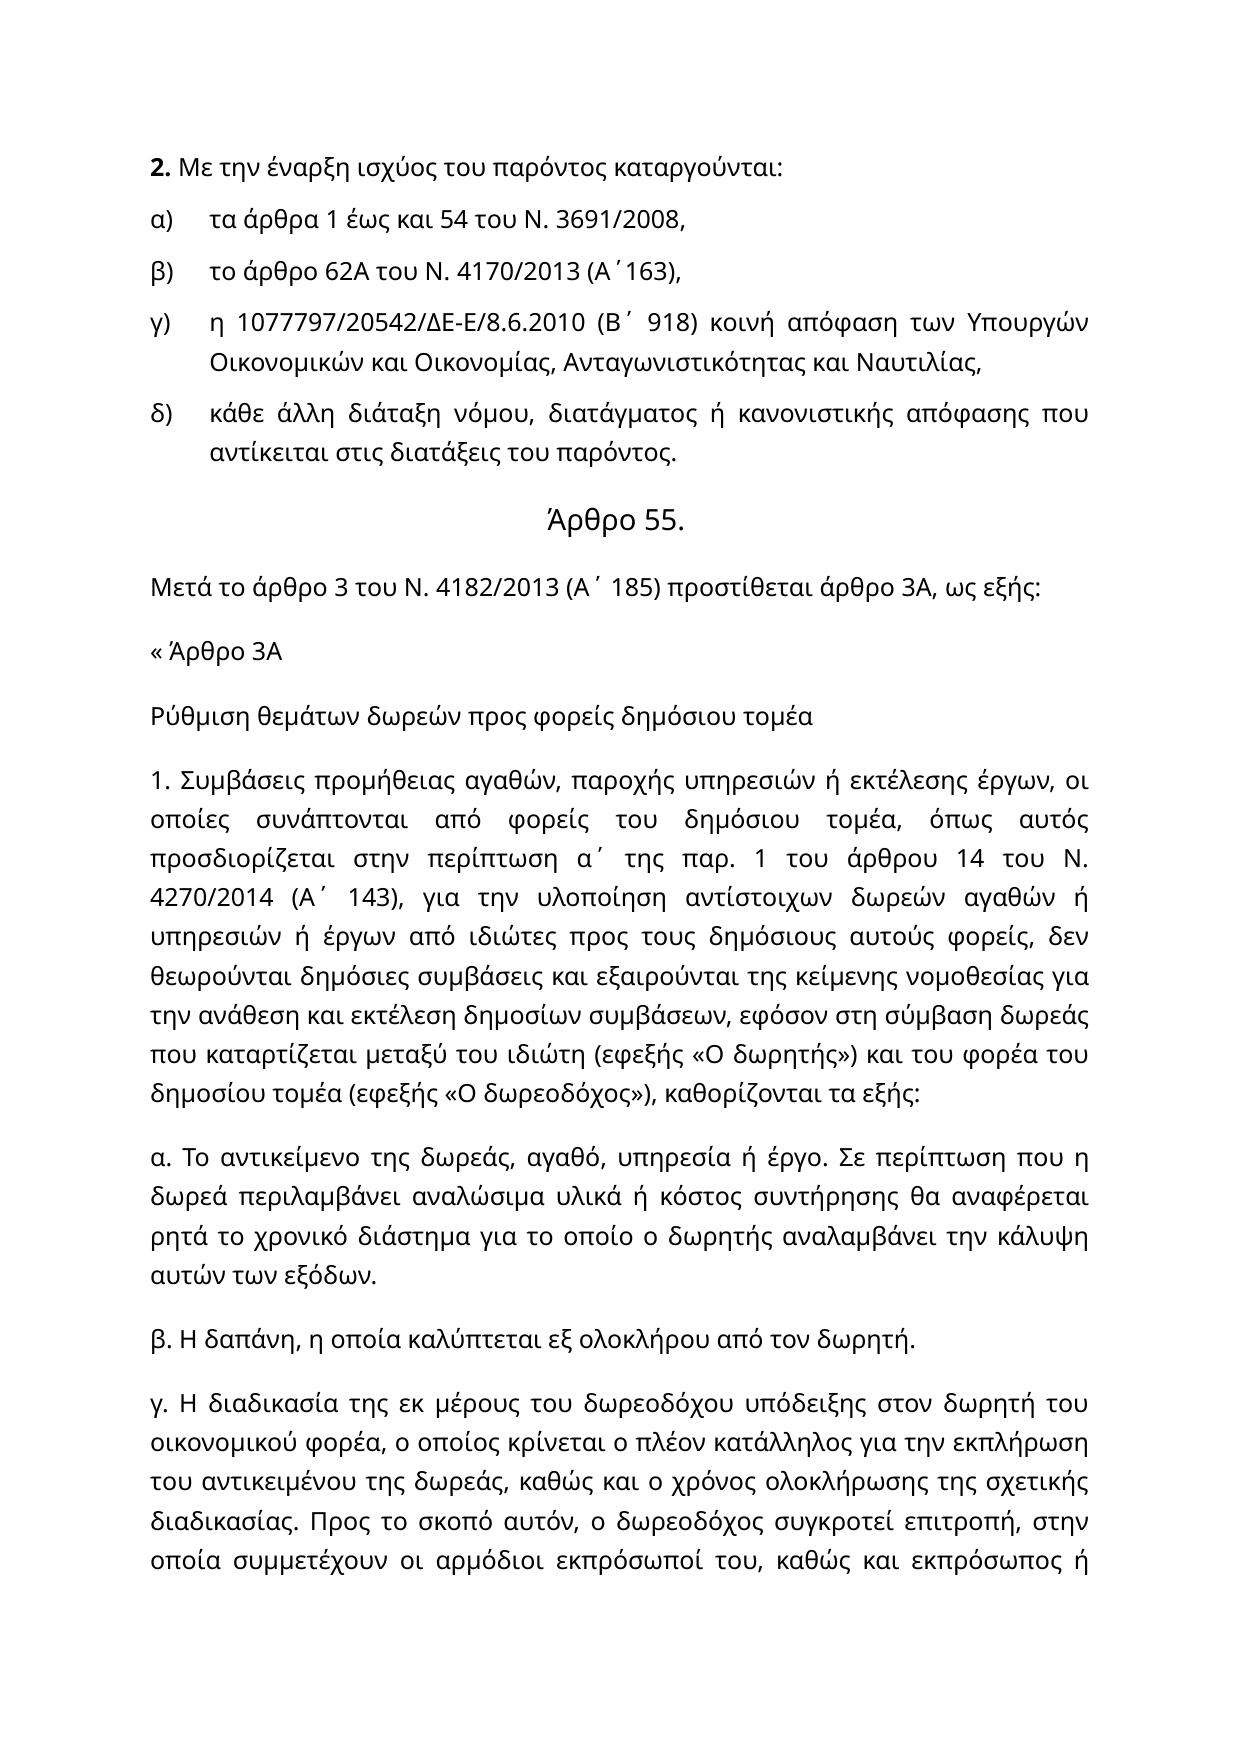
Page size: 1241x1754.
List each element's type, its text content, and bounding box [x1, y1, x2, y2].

list α) τα άρθρα 1 έως και 54 του Ν. 3691/2008, [150, 202, 1090, 236]
subtitle Άρθρο 55. [150, 499, 1090, 539]
list γ) η 1077797/20542/ΔΕ-Ε/8.6.2010 (Β΄ 918) κοινή απόφαση των Υπουργών Οικονομικών και Οικονομίας, Ανταγωνιστικότητας και Ναυτιλίας, [150, 305, 1090, 378]
text Μετά το άρθρο 3 του Ν. 4182/2013 (Α΄ 185) προστίθεται άρθρο 3Α, ως εξής: [150, 570, 1090, 604]
text 2. Με την έναρξη ισχύος του παρόντος καταργούνται: [150, 150, 1090, 184]
text 1. Συμβάσεις προμήθειας αγαθών, παροχής υπηρεσιών ή εκτέλεσης έργων, οι οποίες συνάπτονται από φορείς του δημόσιου τομέα, όπως αυτός προσδιορίζεται στην περίπτωση α΄ της παρ. 1 του άρθρου 14 του Ν. 4270/2014 (Α΄ 143), για την υλοποίηση αντίστοιχων δωρεών αγαθών ή υπηρεσιών ή έργων από ιδιώτες προς τους δημόσιους αυτούς φορείς, δεν θεωρούνται δημόσιες συμβάσεις και εξαιρούνται της κείμενης νομοθεσίας για την ανάθεση και εκτέλεση δημοσίων συμβάσεων, εφόσον στη σύμβαση δωρεάς που καταρτίζεται μεταξύ του ιδιώτη (εφεξής «Ο δωρητής») και του φορέα του δημοσίου τομέα (εφεξής «Ο δωρεοδόχος»), καθορίζονται τα εξής: [150, 762, 1090, 1110]
text γ. Η διαδικασία της εκ μέρους του δωρεοδόχου υπόδειξης στον δωρητή του οικονομικού φορέα, ο οποίος κρίνεται ο πλέον κατάλληλος για την εκπλήρωση του αντικειμένου της δωρεάς, καθώς και ο χρόνος ολοκλήρωσης της σχετικής διαδικασίας. Προς το σκοπό αυτόν, ο δωρεοδόχος συγκροτεί επιτροπή, στην οποία συμμετέχουν οι αρμόδιοι εκπρόσωποί του, καθώς και εκπρόσωπος ή [150, 1386, 1090, 1576]
list δ) κάθε άλλη διάταξη νόμου, διατάγματος ή κανονιστικής απόφασης που αντίκειται στις διατάξεις του παρόντος. [150, 396, 1090, 469]
text Ρύθμιση θεμάτων δωρεών προς φορείς δημόσιου τομέα [150, 698, 1090, 732]
text β. Η δαπάνη, η οποία καλύπτεται εξ ολοκλήρου από τον δωρητή. [150, 1321, 1090, 1356]
text « Άρθρο 3Α [150, 634, 1090, 668]
text α. Το αντικείμενο της δωρεάς, αγαθό, υπηρεσία ή έργο. Σε περίπτωση που η δωρεά περιλαμβάνει αναλώσιμα υλικά ή κόστος συντήρησης θα αναφέρεται ρητά το χρονικό διάστημα για το οποίο ο δωρητής αναλαμβάνει την κάλυψη αυτών των εξόδων. [150, 1140, 1090, 1291]
list β) το άρθρο 62Α του Ν. 4170/2013 (Α΄163), [150, 253, 1090, 287]
